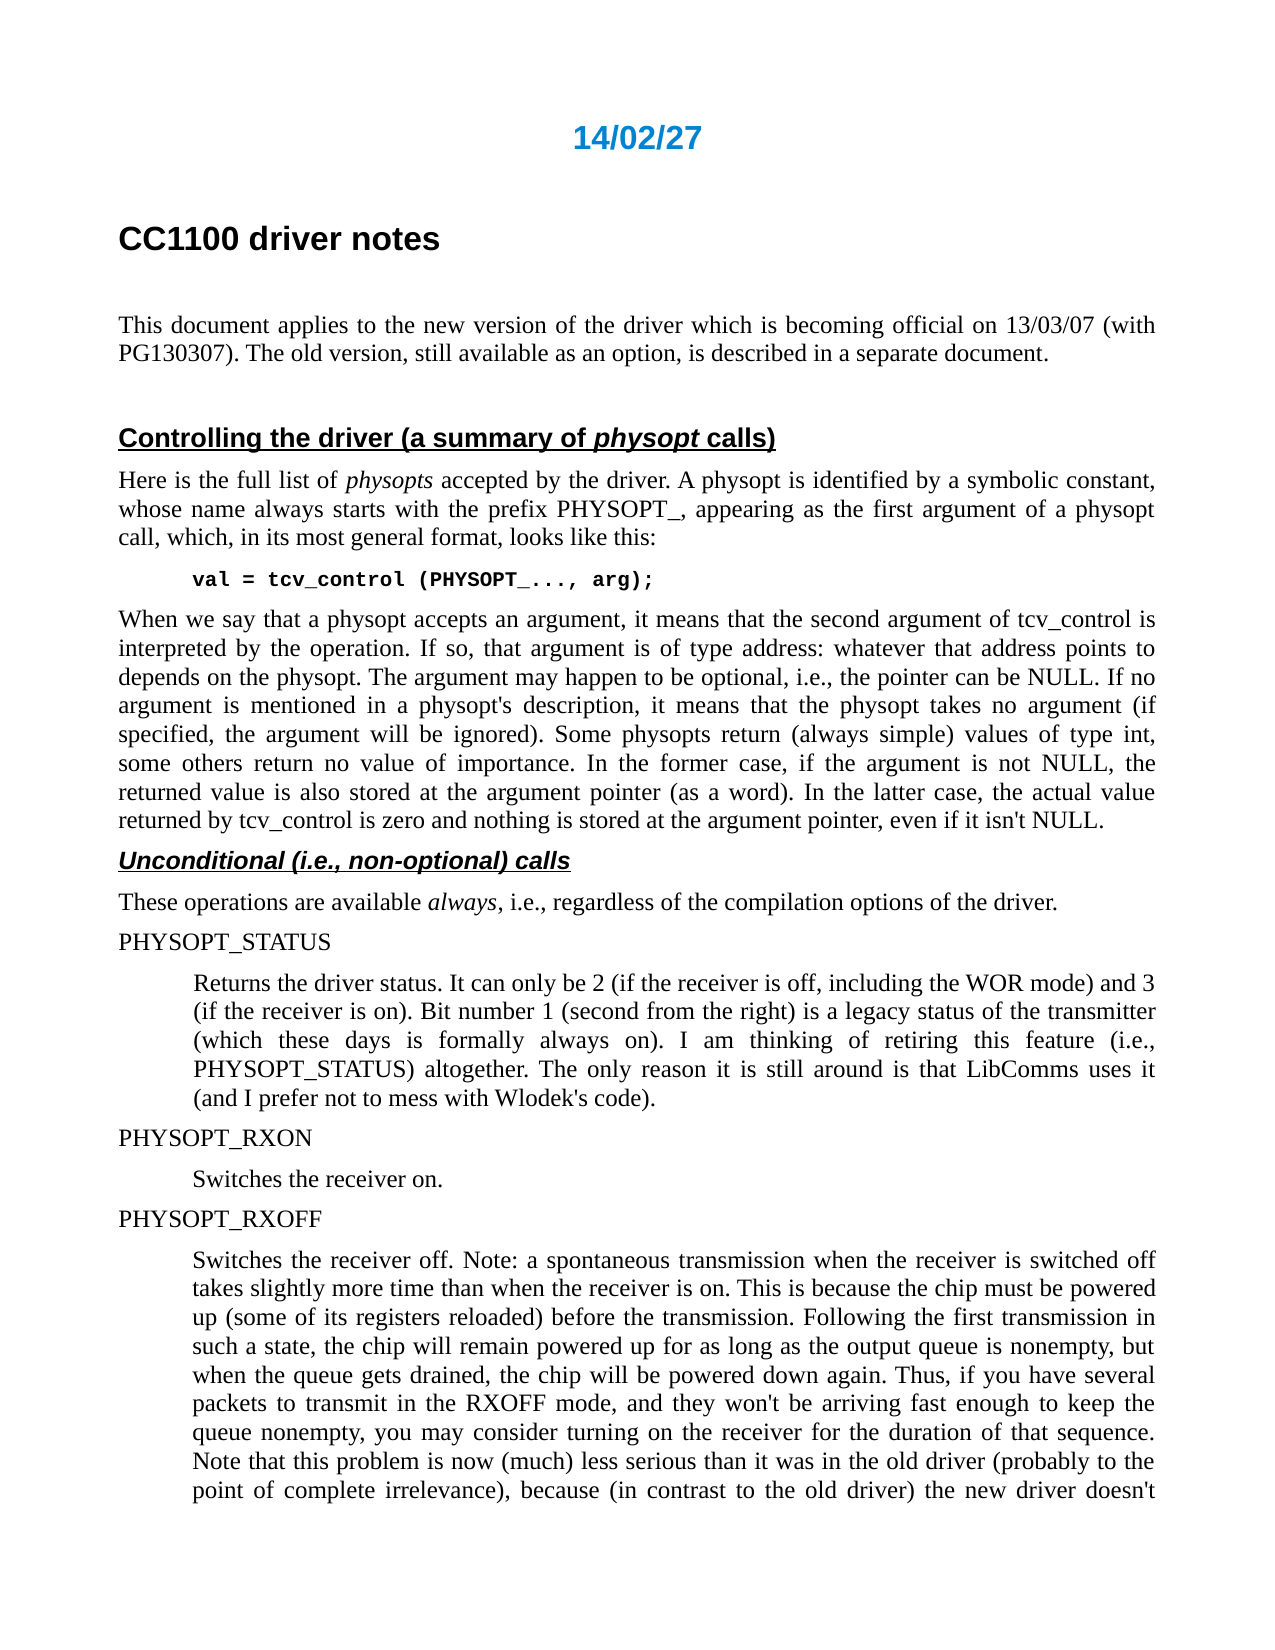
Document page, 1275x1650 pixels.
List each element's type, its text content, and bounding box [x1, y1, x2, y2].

subtitle Controlling the driver (a summary of physopt calls) [118, 422, 1157, 453]
text PHYSOPT_STATUS [118, 927, 1157, 956]
subtitle 14/02/27 [118, 118, 1157, 157]
text val = tcv_control (PHYSOPT_..., arg); [118, 563, 1157, 593]
text Switches the receiver off. Note: a spontaneous transmission when the receiver is switched off takes slightly more time than when the receiver is on. This is because the chip must be powered up (some of its registers reloaded) before the transmission. Following the first transmission in such a state, the chip will remain powered up for as long as the output queue is nonempty, but when the queue gets drained, the chip will be powered down again. Thus, if you have several packets to transmit in the RXOFF mode, and they won't be arriving fast enough to keep the queue nonempty, you may consider turning on the receiver for the duration of that sequence. Note that this problem is now (much) less serious than it was in the old driver (probably to the point of complete irrelevance), because (in contrast to the old driver) the new driver doesn't [192, 1245, 1157, 1503]
subtitle Unconditional (i.e., non-optional) calls [118, 846, 1157, 875]
text PHYSOPT_RXOFF [118, 1204, 1157, 1233]
text Switches the receiver on. [192, 1164, 1157, 1192]
text These operations are available always, i.e., regardless of the compilation options of the driver. [118, 887, 1157, 915]
text PHYSOPT_RXON [118, 1123, 1157, 1152]
text Here is the full list of physopts accepted by the driver. A physopt is identified by a symbolic constant, whose name always starts with the prefix PHYSOPT_, appearing as the first argument of a physopt call, which, in its most general format, looks like this: [118, 465, 1157, 551]
text Returns the driver status. It can only be 2 (if the receiver is off, including the WOR mode) and 3 (if the receiver is on). Bit number 1 (second from the right) is a legacy status of the transmitter (which these days is formally always on). I am thinking of retiring this feature (i.e., PHYSOPT_STATUS) altogether. The only reason it is still around is that LibComms uses it (and I prefer not to mess with Wlodek's code). [193, 968, 1157, 1111]
subtitle CC1100 driver notes [118, 219, 1157, 257]
text This document applies to the new version of the driver which is becoming official on 13/03/07 (with PG130307). The old version, still available as an option, is described in a separate document. [118, 310, 1157, 367]
text When we say that a physopt accepts an argument, it means that the second argument of tcv_control is interpreted by the operation. If so, that argument is of type address: whatever that address points to depends on the physopt. The argument may happen to be optional, i.e., the pointer can be NULL. If no argument is mentioned in a physopt's description, it means that the physopt takes no argument (if specified, the argument will be ignored). Some physopts return (always simple) values of type int, some others return no value of importance. In the former case, if the argument is not NULL, the returned value is also stored at the argument pointer (as a word). In the latter case, the actual value returned by tcv_control is zero and nothing is stored at the argument pointer, even if it isn't NULL. [118, 604, 1157, 834]
